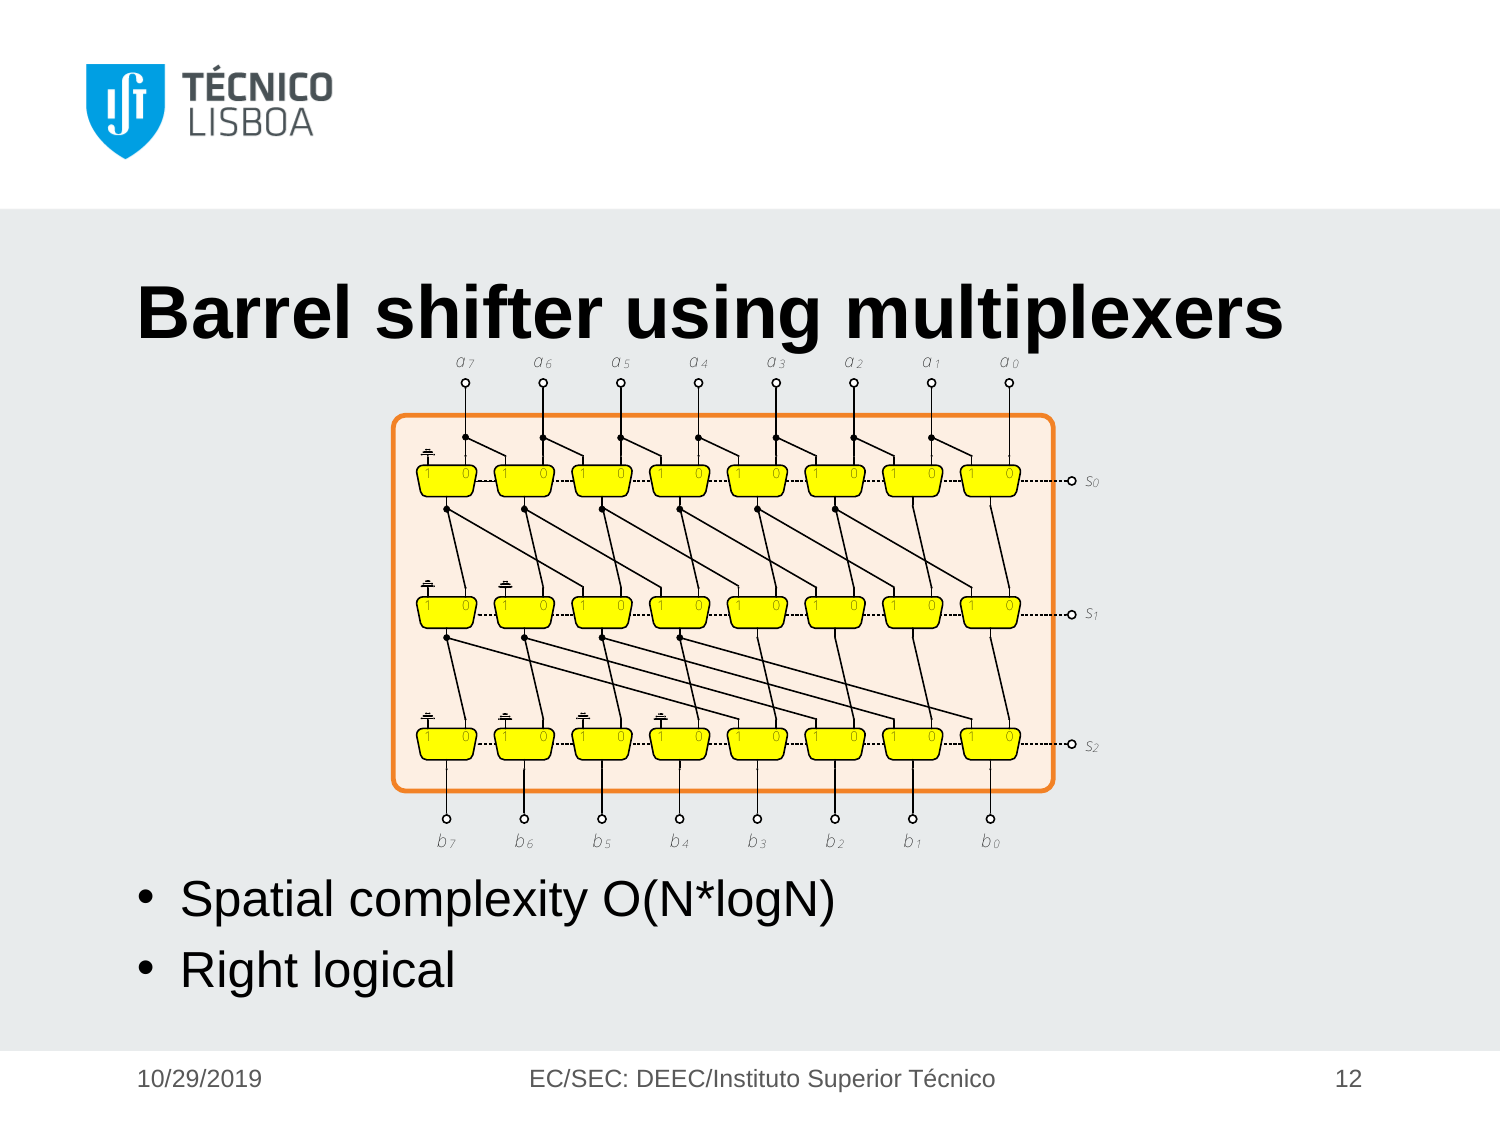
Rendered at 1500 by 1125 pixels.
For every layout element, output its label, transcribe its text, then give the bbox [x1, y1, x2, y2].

slide_number 10/29/2019 [121, 1052, 425, 1103]
picture [0, 0, 1500, 1125]
list Spatial complexity O(N*logN) Right logical [121, 858, 1378, 1005]
slide_number [1077, 1052, 1378, 1103]
footer EC/SEC: DEEC/Instituto Superior Técnico [512, 1052, 1021, 1103]
title Barrel shifter using multiplexers [121, 237, 1378, 381]
